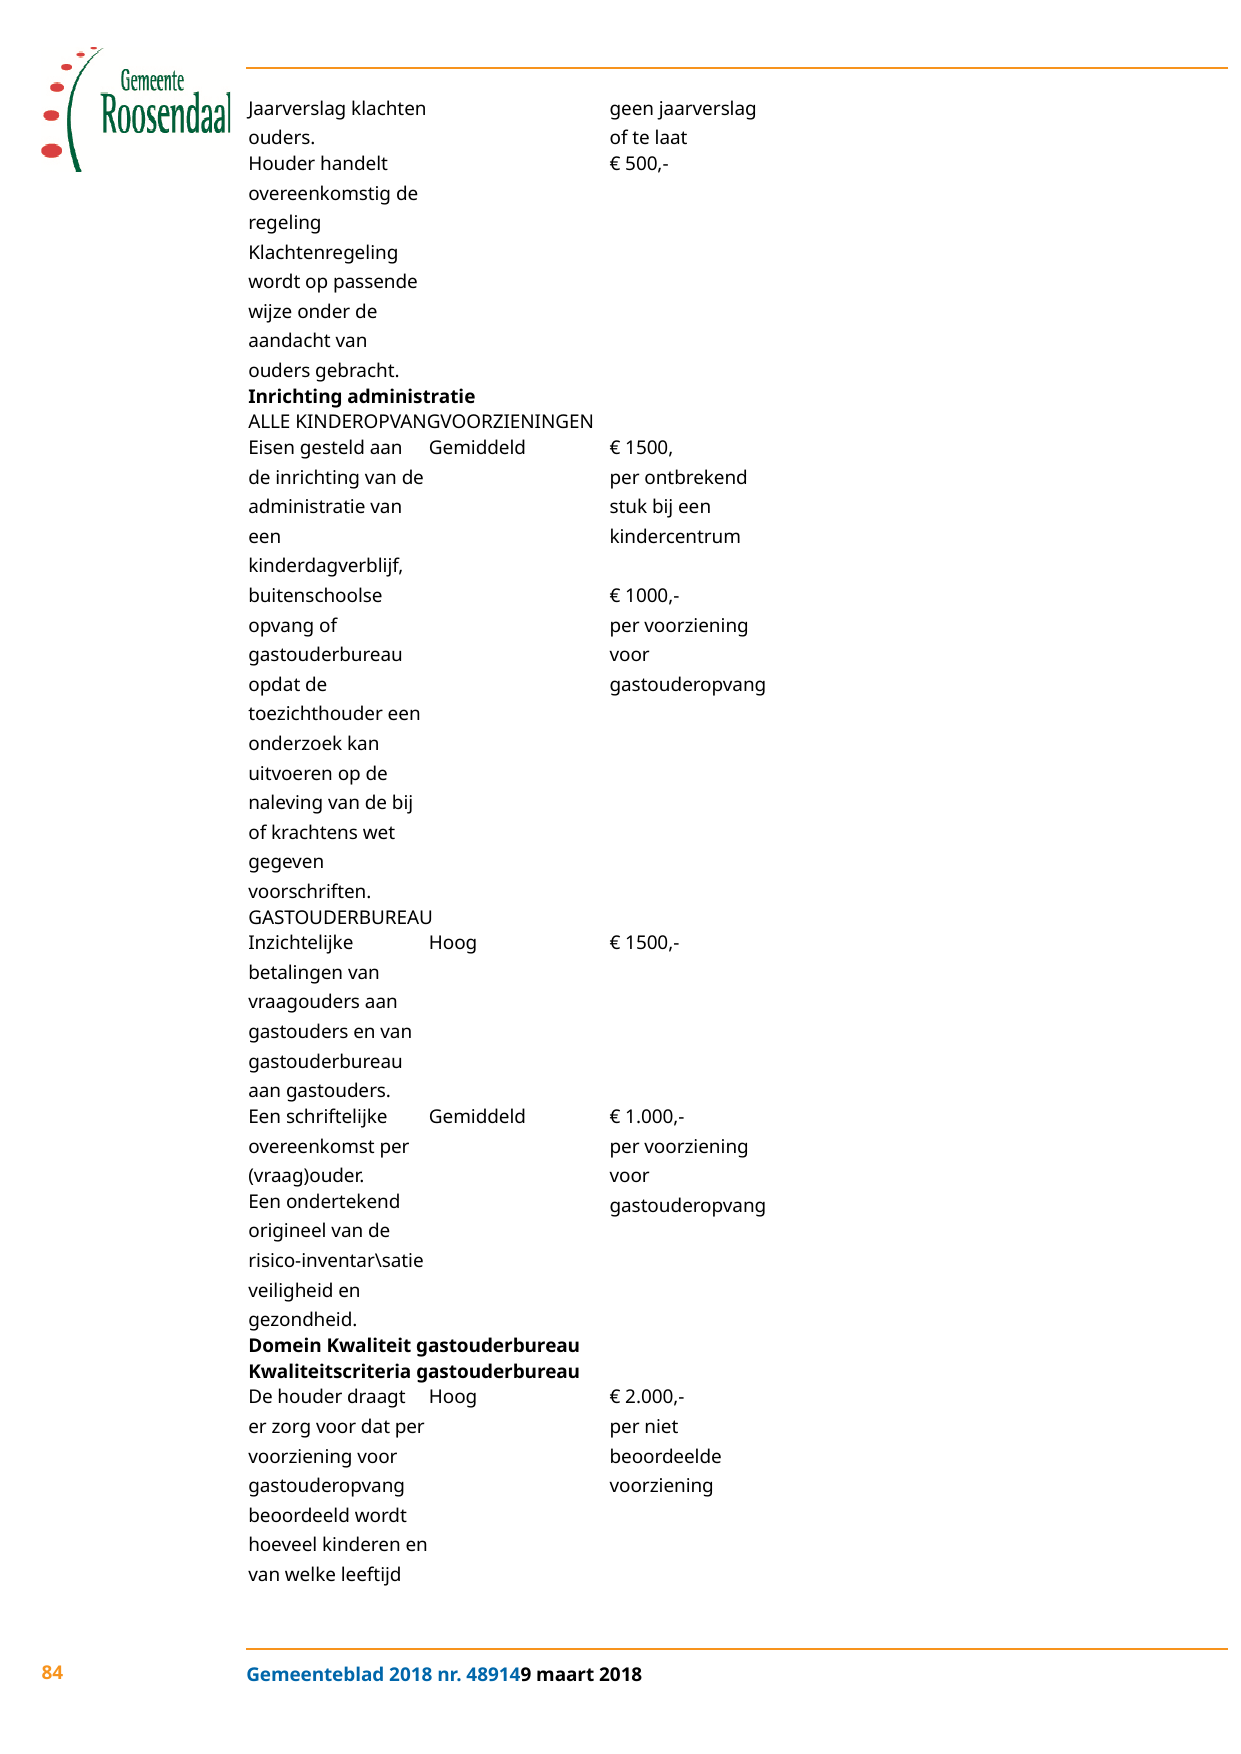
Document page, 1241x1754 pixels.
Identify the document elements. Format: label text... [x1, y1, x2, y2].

table_cell ALLE KINDEROPVANGVOORZIENINGEN [248, 409, 609, 434]
table_cell Houder handelt overeenkomstig de regeling Klachtenregeling wordt op passende wijze onder de aandacht van ouders gebracht. [248, 150, 429, 383]
table_cell Eisen gesteld aan de inrichting van de administratie van een kinderdagverblijf, buitenschoolse opvang of gastouderbureau opdat de toezichthouder een onderzoek kan uitvoeren op de naleving van de bij of krachtens wet gegeven voorschriften. [248, 434, 429, 904]
table_cell Gemiddeld [429, 1103, 609, 1332]
table_cell Hoog [429, 930, 609, 1103]
table_cell Hoog [429, 1384, 609, 1587]
table_cell Domein Kwaliteit gastouderbureau [248, 1332, 609, 1358]
table_cell € 2.000,- per niet beoordeelde voorziening [609, 1384, 790, 1587]
table_cell Een schriftelijke overeenkomst per (vraag)ouder. [248, 1103, 429, 1188]
table_cell Een ondertekend origineel van de risico-inventar\satie veiligheid en gezondheid. [248, 1188, 429, 1332]
table_cell Kwaliteitscriteria gastouderbureau [248, 1358, 609, 1384]
table_cell Gemiddeld [429, 434, 609, 904]
table_cell Inzichtelijke betalingen van vraagouders aan gastouders en van gastouderbureau aan gastouders. [248, 930, 429, 1103]
table_cell GASTOUDERBUREAU [248, 904, 609, 929]
picture [41, 47, 231, 172]
table_cell € 1.000,- per voorziening voor gastouderopvang [609, 1103, 790, 1332]
table_cell geen jaarverslag of te laat [609, 95, 790, 150]
table_cell Jaarverslag klachten ouders. [248, 95, 429, 150]
table_cell De houder draagt er zorg voor dat per voorziening voor gastouderopvang beoordeeld wordt hoeveel kinderen en van welke leeftijd [248, 1384, 429, 1587]
table_cell € 1500,- [609, 930, 790, 1103]
table_cell € 1500, per ontbrekend stuk bij een kindercentrum € 1000,- per voorziening voor gastouderopvang [609, 434, 790, 904]
table_cell [429, 95, 609, 383]
table_cell € 500,- [609, 150, 790, 383]
table_cell Inrichting administratie [248, 383, 609, 409]
